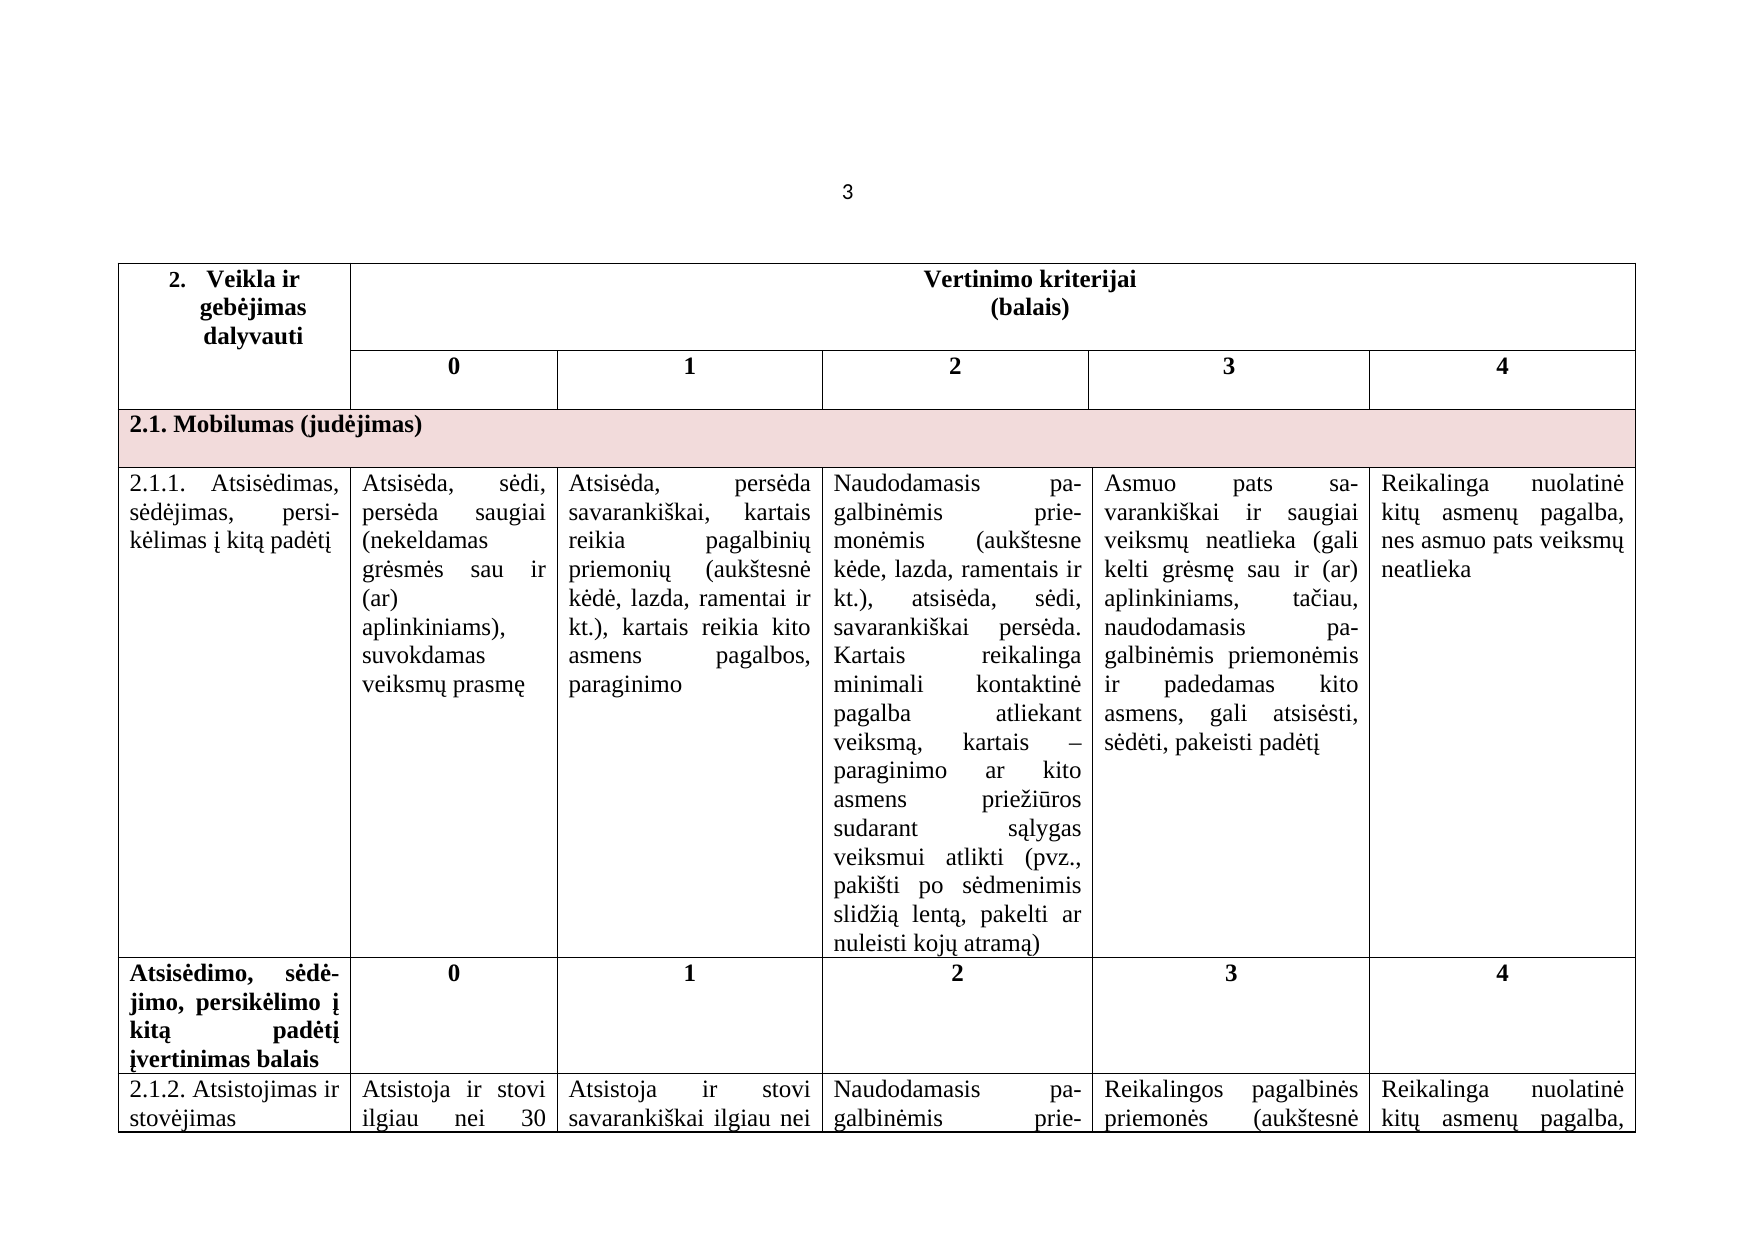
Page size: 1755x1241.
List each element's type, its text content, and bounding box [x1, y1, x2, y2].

table_cell Naudodamasis pa-galbinėmis prie-monėmis (aukštesne kėde, lazda, ramentais ir kt.), atsisėda, sėdi, savarankiškai persėda. Kartais reikalinga minimali kontaktinė pagalba atliekant veiksmą, kartais – paraginimo ar kito asmens priežiūros sudarant sąlygas veiksmui atlikti (pvz., pakišti po sėdmenimis slidžią lentą, pakelti ar nuleisti kojų atramą) [823, 468, 1092, 957]
table_cell Naudodamasis pa-galbinėmis prie- [823, 1074, 1092, 1131]
table_header 2. Veikla ir gebėjimas dalyvauti [119, 264, 350, 408]
table_header Vertinimo kriterijai (balais) [351, 264, 1635, 350]
table_cell 3 [1089, 351, 1369, 408]
table_cell 2.1.1. Atsisėdimas, sėdėjimas, persi-kėlimas į kitą padėtį [119, 468, 350, 957]
table_cell Atsisėda, persėda savarankiškai, kartais reikia pagalbinių priemonių (aukštesnė kėdė, lazda, ramentai ir kt.), kartais reikia kito asmens pagalbos, paraginimo [558, 468, 822, 957]
table_cell 4 [1370, 351, 1635, 408]
table_cell 0 [351, 958, 557, 1073]
table_cell 2.1.2. Atsistojimas ir stovėjimas [119, 1074, 350, 1131]
table_cell 3 [1093, 958, 1369, 1073]
table_cell Reikalingos pagalbinės priemonės (aukštesnė [1093, 1074, 1369, 1131]
table_cell Atsistoja ir stovi ilgiau nei 30 [351, 1074, 557, 1131]
table_cell Reikalinga nuolatinė kitų asmenų pagalba, [1370, 1074, 1635, 1131]
table_cell Atsisėda, sėdi, persėda saugiai (nekeldamas grėsmės sau ir (ar) aplinkiniams), suvokdamas veiksmų prasmę [351, 468, 557, 957]
table_cell Atsisėdimo, sėdė-jimo, persikėlimo į kitą padėtį įvertinimas balais [119, 958, 350, 1073]
table_cell 1 [558, 958, 822, 1073]
table_cell 2.1. Mobilumas (judėjimas) [119, 410, 1635, 467]
table_cell 2 [823, 351, 1088, 408]
table_cell 2 [823, 958, 1092, 1073]
table_cell 0 [351, 351, 557, 408]
table_cell 4 [1370, 958, 1635, 1073]
table_cell Atsistoja ir stovi savarankiškai ilgiau nei [558, 1074, 822, 1131]
table_cell 1 [558, 351, 822, 408]
table_cell Asmuo pats sa-varankiškai ir saugiai veiksmų neatlieka (gali kelti grėsmę sau ir (ar) aplinkiniams, tačiau, naudodamasis pa-galbinėmis priemonėmis ir padedamas kito asmens, gali atsisėsti, sėdėti, pakeisti padėtį [1093, 468, 1369, 957]
table_cell Reikalinga nuolatinė kitų asmenų pagalba, nes asmuo pats veiksmų neatlieka [1370, 468, 1635, 957]
